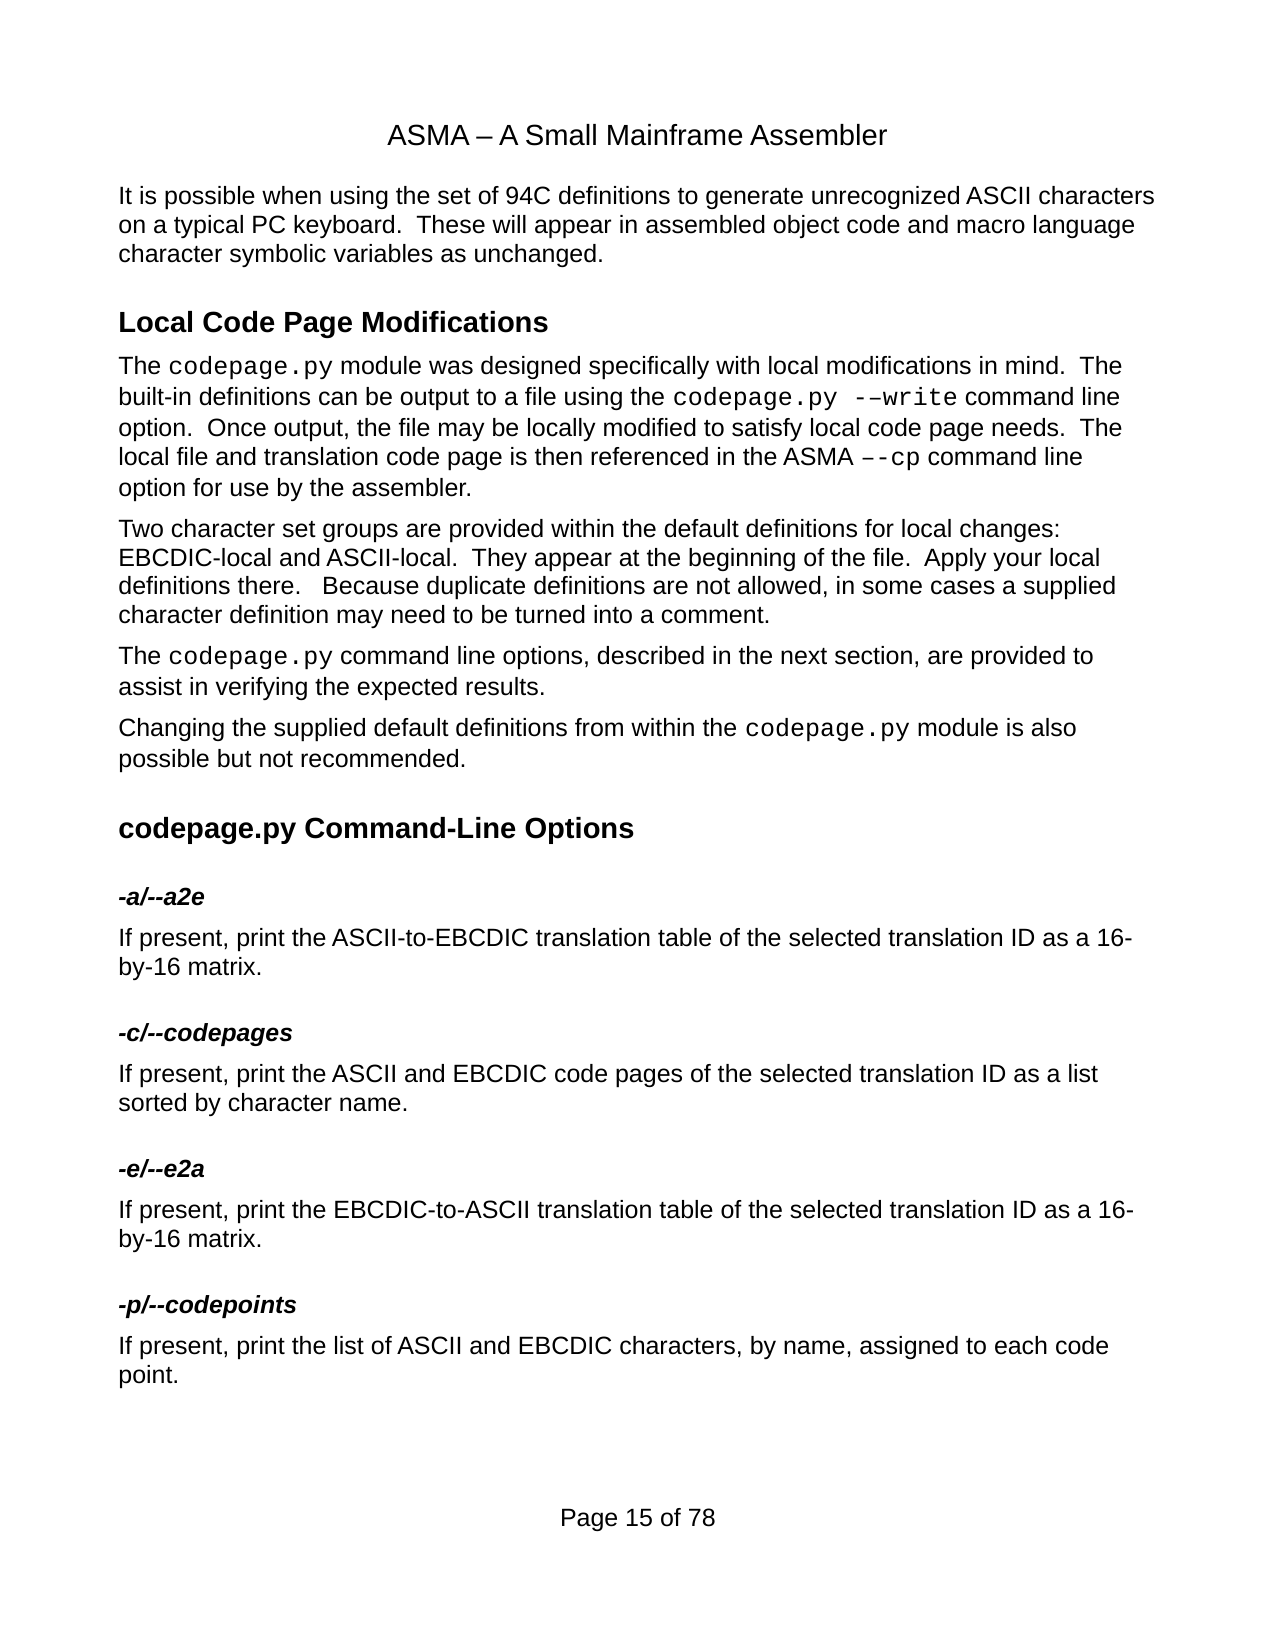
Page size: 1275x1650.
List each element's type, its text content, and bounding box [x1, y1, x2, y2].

text It is possible when using the set of 94C definitions to generate unrecognized ASCII characters on a typical PC keyboard. These will appear in assembled object code and macro language character symbolic variables as unchanged. [118, 181, 1157, 267]
text Changing the supplied default definitions from within the codepage.py module is also possible but not recommended. [118, 713, 1157, 773]
text If present, print the list of ASCII and EBCDIC characters, by name, assigned to each code point. [118, 1331, 1157, 1388]
text If present, print the ASCII-to-EBCDIC translation table of the selected translation ID as a 16-by-16 matrix. [118, 923, 1157, 980]
subtitle -e/--e2a [118, 1154, 1157, 1182]
subtitle -p/--codepoints [118, 1290, 1157, 1318]
text If present, print the ASCII and EBCDIC code pages of the selected translation ID as a list sorted by character name. [118, 1059, 1157, 1116]
subtitle Local Code Page Modifications [118, 305, 1157, 338]
text Two character set groups are provided within the default definitions for local changes: EBCDIC-local and ASCII-local. They appear at the beginning of the file. Apply your local definitions there. Because duplicate definitions are not allowed, in some cases a supplied character definition may need to be turned into a comment. [118, 514, 1157, 629]
subtitle -a/--a2e [118, 882, 1157, 910]
text If present, print the EBCDIC-to-ASCII translation table of the selected translation ID as a 16-by-16 matrix. [118, 1195, 1157, 1252]
text The codepage.py module was designed specifically with local modifications in mind. The built-in definitions can be output to a file using the codepage.py -–write command line option. Once output, the file may be locally modified to satisfy local code page needs. The local file and translation code page is then referenced in the ASMA –-cp command line option for use by the assembler. [118, 351, 1157, 501]
subtitle codepage.py Command-Line Options [118, 811, 1157, 844]
text The codepage.py command line options, described in the next section, are provided to assist in verifying the expected results. [118, 641, 1157, 701]
subtitle -c/--codepages [118, 1018, 1157, 1046]
